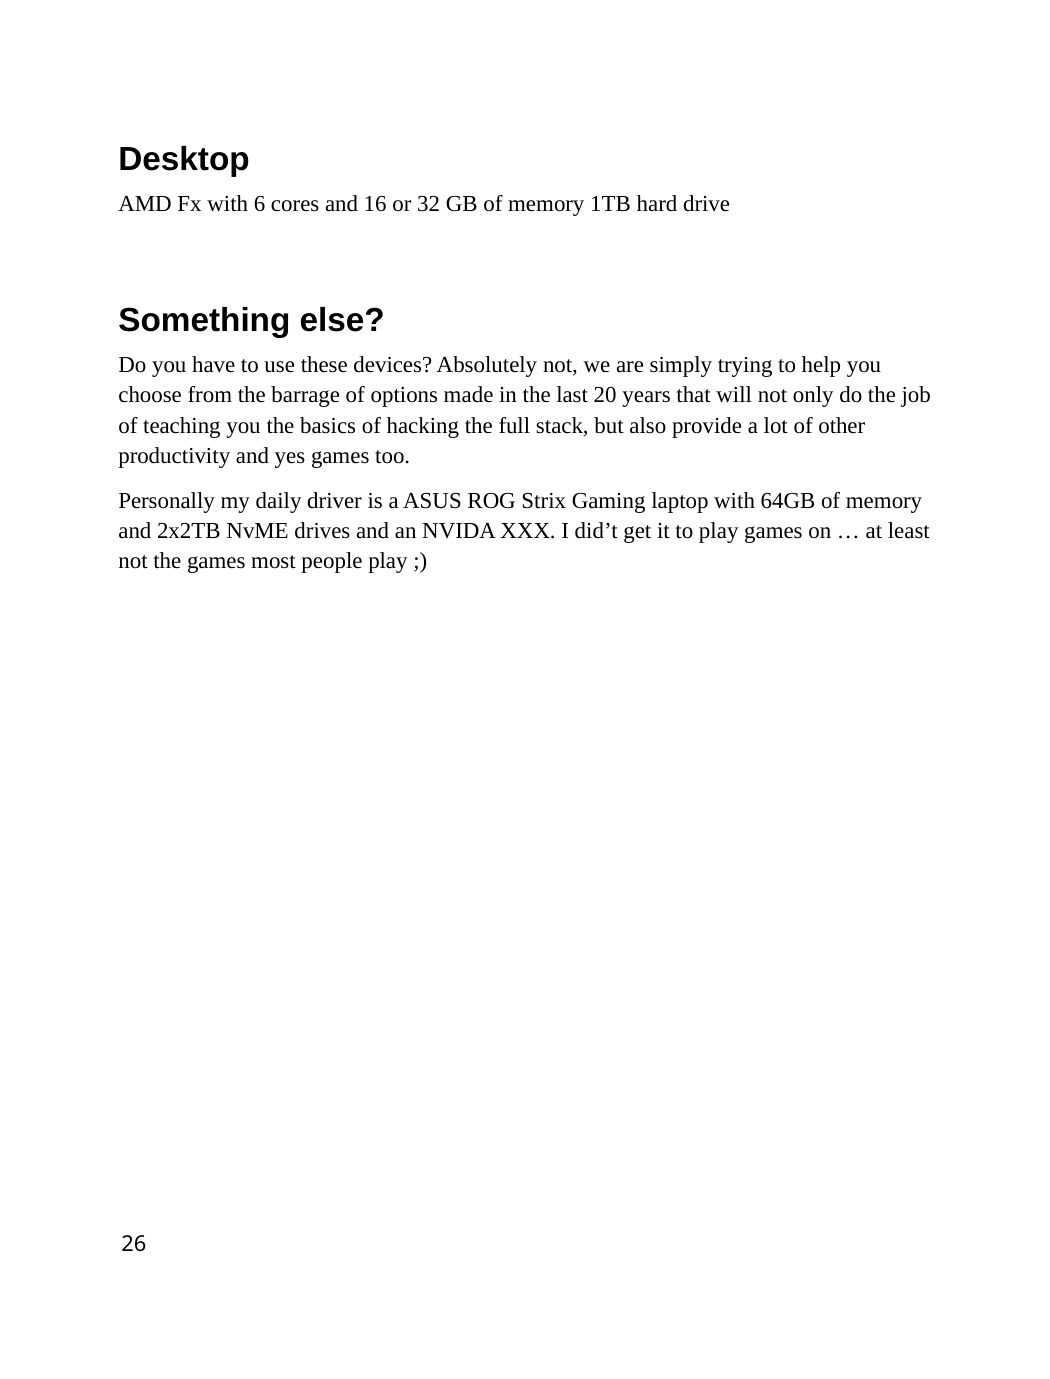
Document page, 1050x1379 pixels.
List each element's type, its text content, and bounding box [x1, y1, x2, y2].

subtitle Desktop [118, 139, 932, 177]
text Do you have to use these devices? Absolutely not, we are simply trying to help you choose from the barrage of options made in the last 20 years that will not only do the job of teaching you the basics of hacking the full stack, but also provide a lot of other productivity and yes games too. [118, 351, 932, 468]
subtitle Something else? [118, 300, 932, 339]
text Personally my daily driver is a ASUS ROG Strix Gaming laptop with 64GB of memory and 2x2TB NvME drives and an NVIDA XXX. I did’t get it to play games on … at least not the games most people play ;) [118, 487, 932, 573]
text AMD Fx with 6 cores and 16 or 32 GB of memory 1TB hard drive [118, 190, 932, 216]
